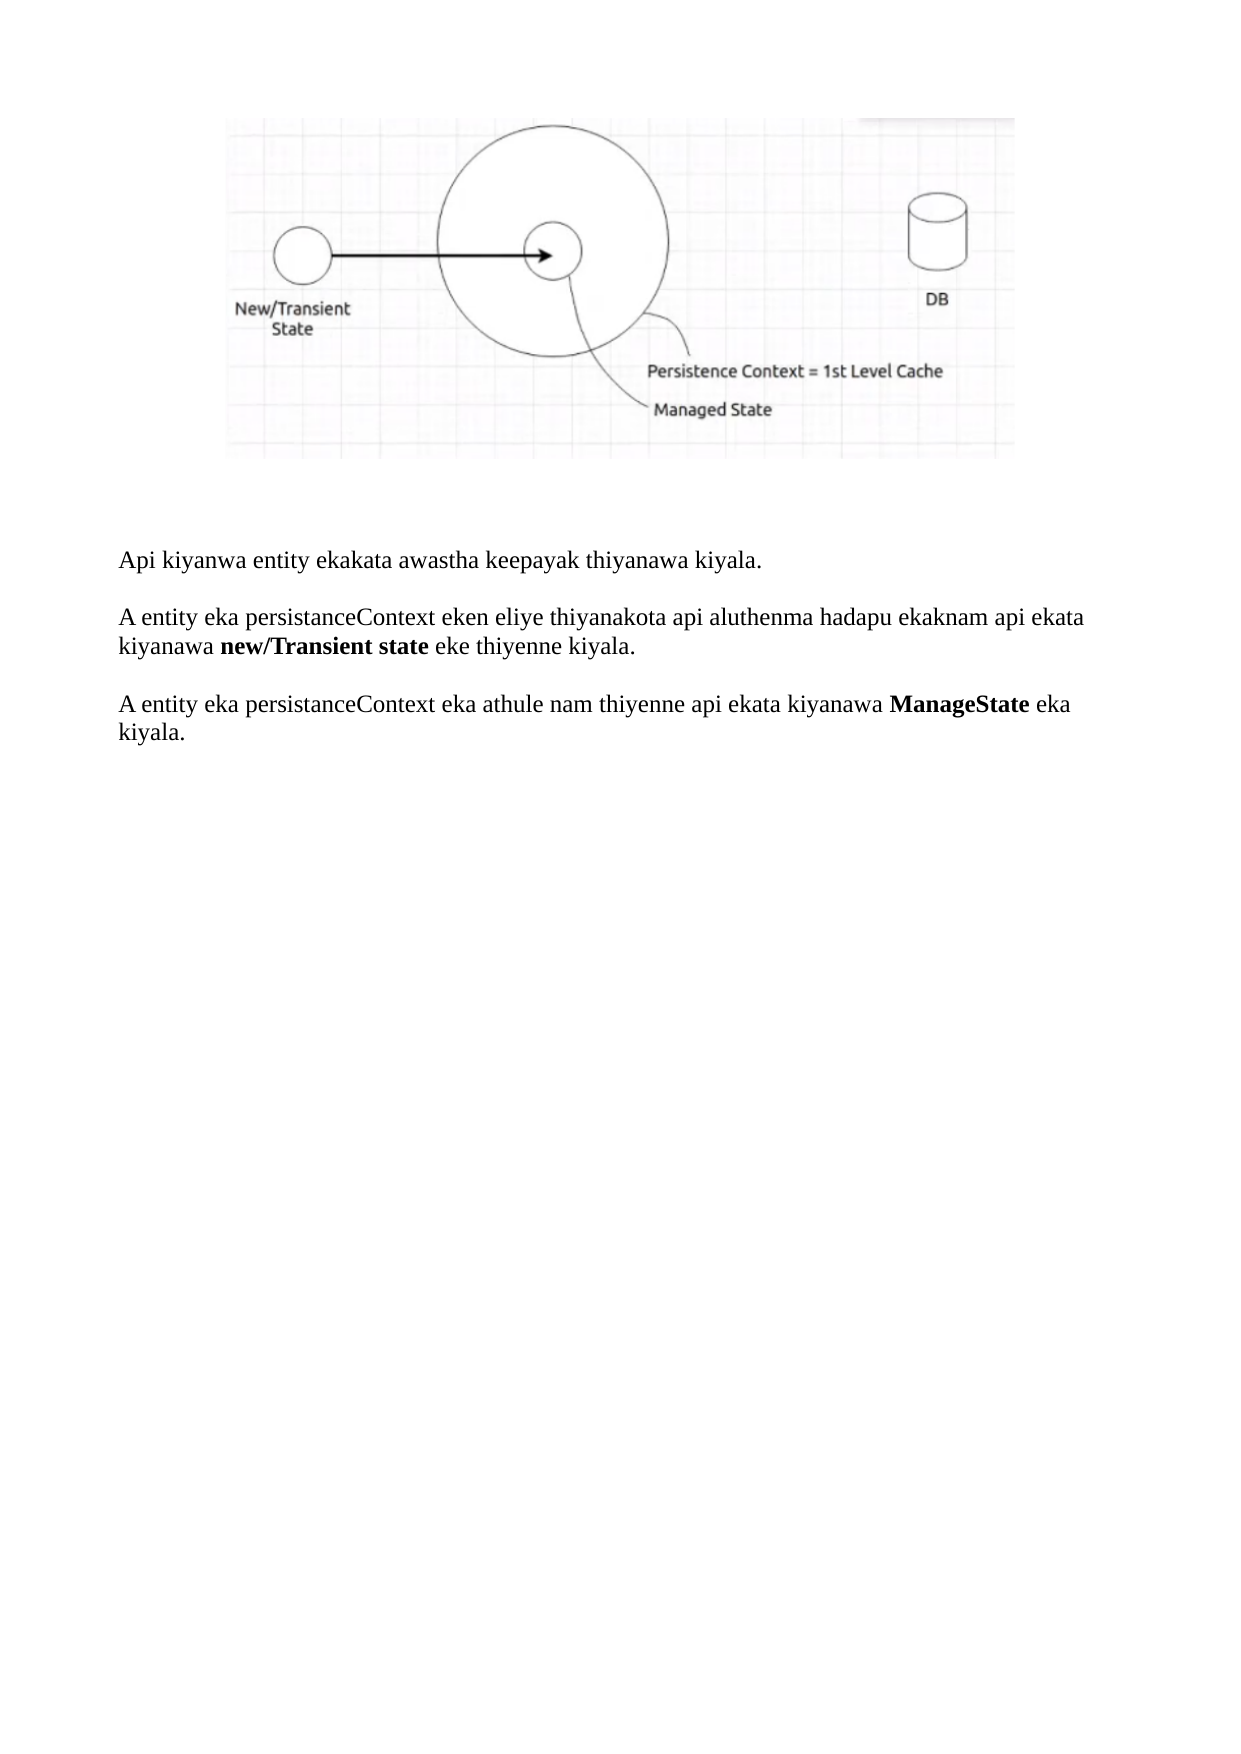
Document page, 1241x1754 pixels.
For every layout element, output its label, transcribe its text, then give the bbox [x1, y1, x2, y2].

picture [225, 118, 1015, 459]
text Api kiyanwa entity ekakata awastha keepayak thiyanawa kiyala. [118, 545, 1122, 574]
text A entity eka persistanceContext eka athule nam thiyenne api ekata kiyanawa ManageState eka kiyala. [118, 689, 1122, 746]
text A entity eka persistanceContext eken eliye thiyanakota api aluthenma hadapu ekaknam api ekata kiyanawa new/Transient state eke thiyenne kiyala. [118, 602, 1122, 660]
